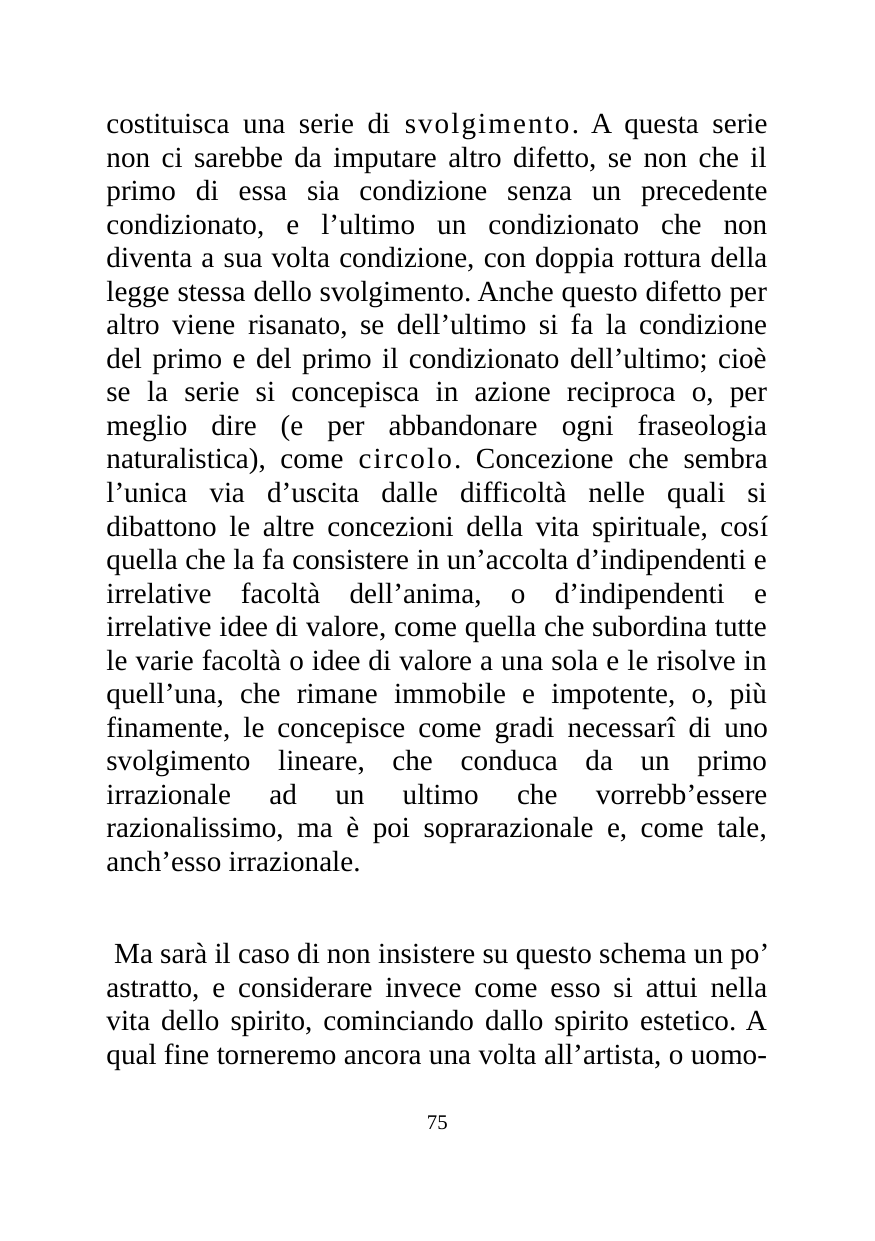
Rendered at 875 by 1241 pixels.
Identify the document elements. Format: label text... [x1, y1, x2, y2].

text Ma sarà il caso di non insistere su questo schema un po’ astratto, e considerare invece come esso si attui nella vita dello spirito, cominciando dallo spirito estetico. A qual fine torneremo ancora una volta all’artista, o uomo- [106, 936, 768, 1070]
text costituisca una serie di svolgimento. A questa serie non ci sarebbe da imputare altro difetto, se non che il primo di essa sia condizione senza un precedente condizionato, e l’ultimo un condizionato che non diventa a sua volta condizione, con doppia rottura della legge stessa dello svolgimento. Anche questo difetto per altro viene risanato, se dell’ultimo si fa la condizione del primo e del primo il condizionato dell’ultimo; cioè se la serie si concepisca in azione reciproca o, per meglio dire (e per abbandonare ogni fraseologia naturalistica), come circolo. Concezione che sembra l’unica via d’uscita dalle difficoltà nelle quali si dibattono le altre concezioni della vita spirituale, cosí quella che la fa consistere in un’accolta d’indipendenti e irrelative facoltà dell’anima, o d’indipendenti e irrelative idee di valore, come quella che subordina tutte le varie facoltà o idee di valore a una sola e le risolve in quell’una, che rimane immobile e impotente, o, più finamente, le concepisce come gradi necessarî di uno svolgimento lineare, che conduca da un primo irrazionale ad un ultimo che vorrebb’essere razionalissimo, ma è poi soprarazionale e, come tale, anch’esso irrazionale. [106, 106, 768, 878]
